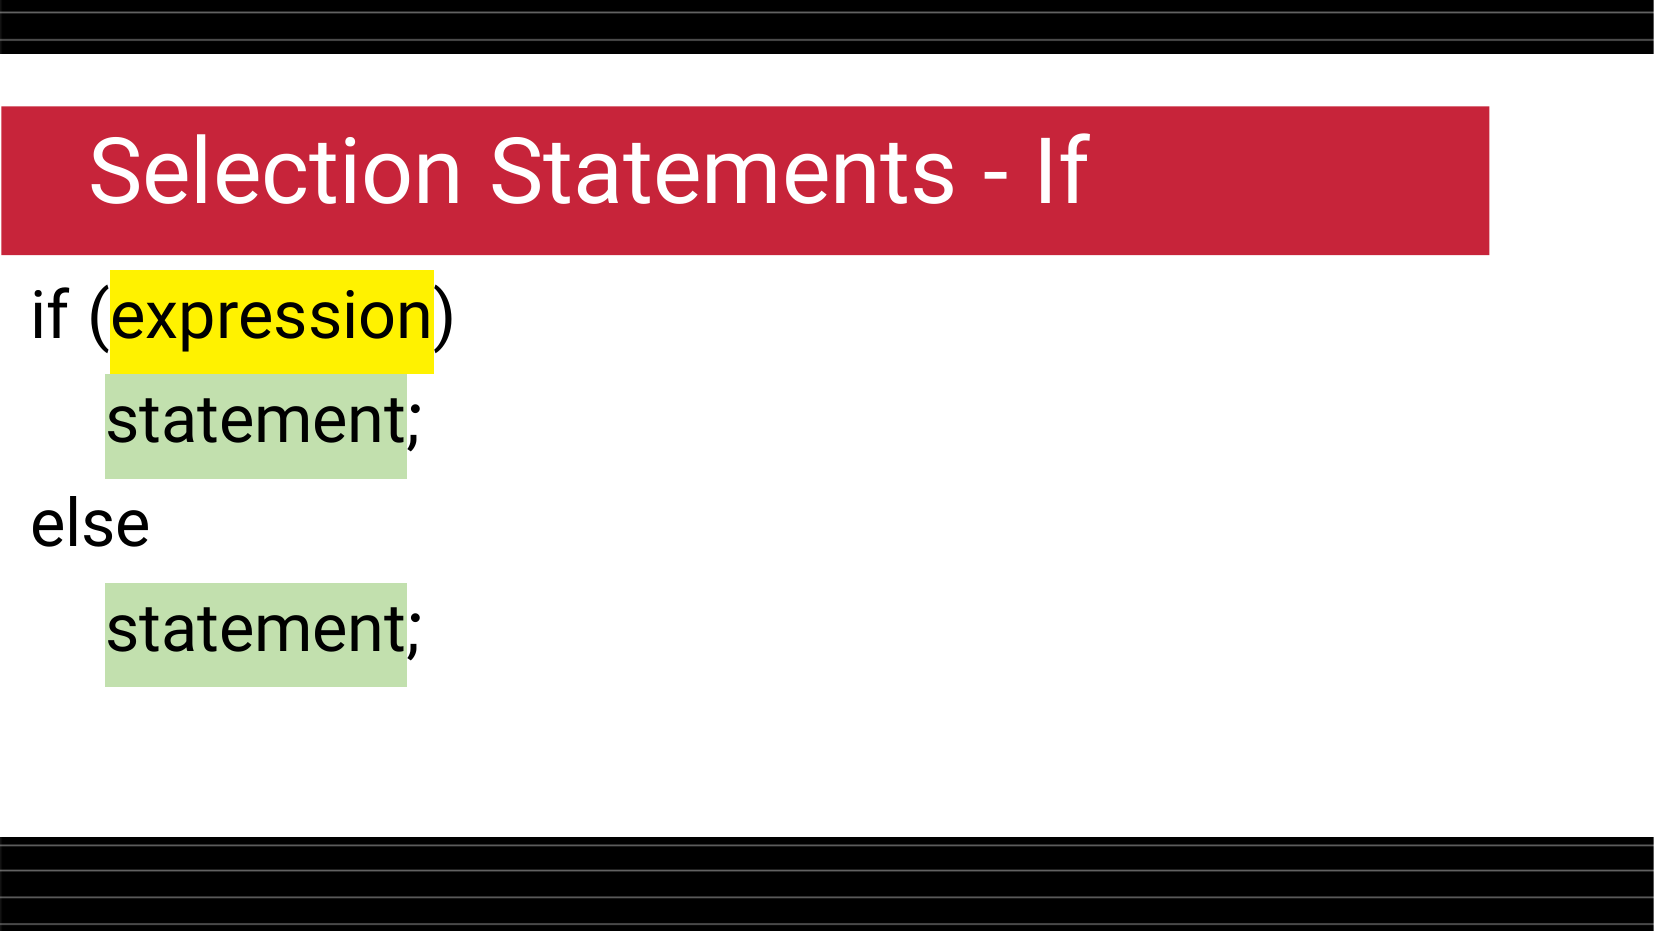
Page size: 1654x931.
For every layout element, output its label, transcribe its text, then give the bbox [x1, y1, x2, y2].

title Selection Statements - If [1, 106, 1490, 256]
picture [0, 837, 1654, 931]
subtitle if (expression) statement; else statement; [30, 270, 1636, 833]
picture [0, 0, 1654, 54]
